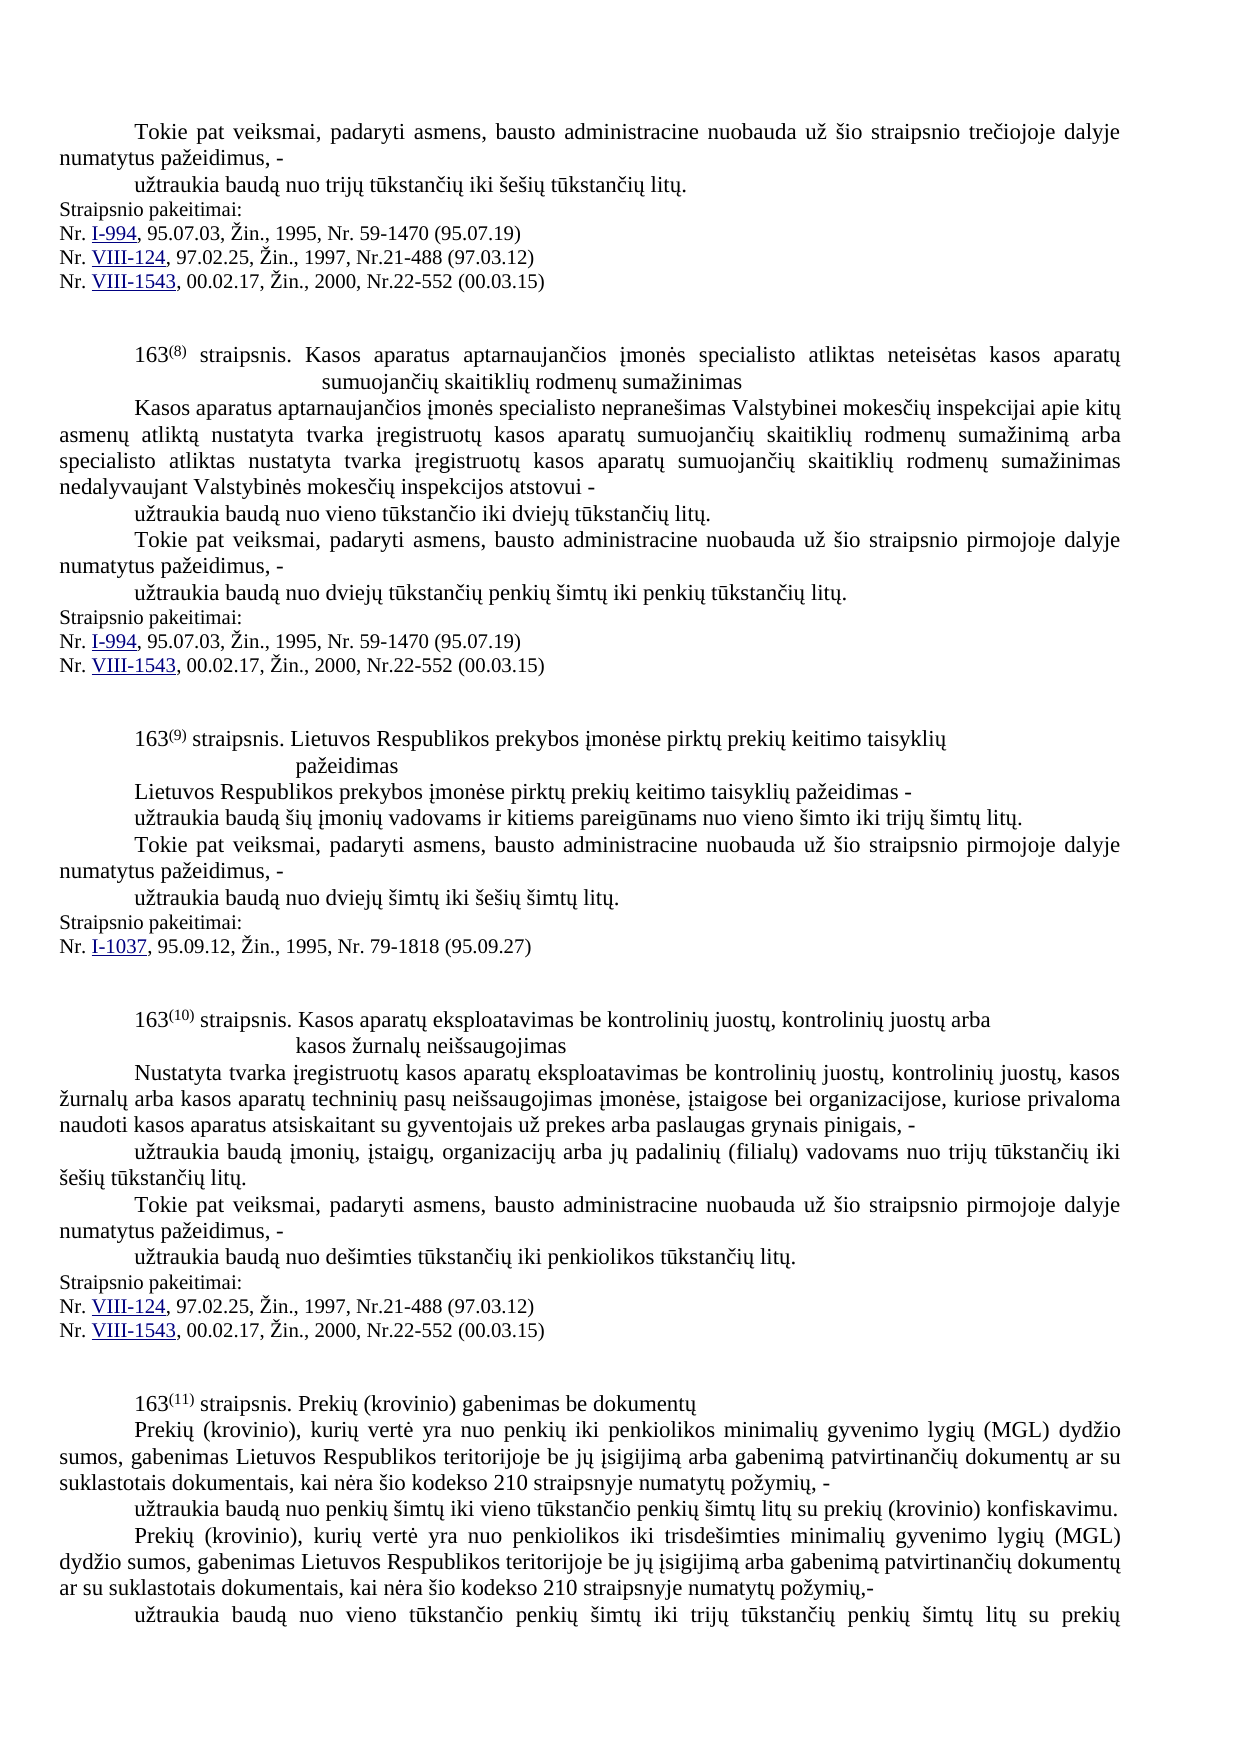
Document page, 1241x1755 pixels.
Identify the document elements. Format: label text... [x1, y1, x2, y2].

text Nr. I-994, 95.07.03, Žin., 1995, Nr. 59-1470 (95.07.19) [59, 629, 1122, 653]
text Nr. VIII-1543, 00.02.17, Žin., 2000, Nr.22-552 (00.03.15) [59, 653, 1122, 677]
text kasos žurnalų neišsaugojimas [295, 1032, 1122, 1059]
text Nr. I-994, 95.07.03, Žin., 1995, Nr. 59-1470 (95.07.19) [59, 221, 1122, 245]
text Nr. I-1037, 95.09.12, Žin., 1995, Nr. 79-1818 (95.09.27) [59, 934, 1122, 958]
text Nr. VIII-1543, 00.02.17, Žin., 2000, Nr.22-552 (00.03.15) [59, 1318, 1122, 1342]
text užtraukia baudą nuo dviejų tūkstančių penkių šimtų iki penkių tūkstančių litų. [59, 579, 1122, 605]
text Straipsnio pakeitimai: [59, 197, 1122, 221]
text užtraukia baudą nuo trijų tūkstančių iki šešių tūkstančių litų. [59, 171, 1122, 197]
text 163(9) straipsnis. Lietuvos Respublikos prekybos įmonėse pirktų prekių keitimo taisyklių [59, 725, 1122, 752]
text užtraukia baudą nuo vieno tūkstančio penkių šimtų iki trijų tūkstančių penkių šimtų litų su prekių [59, 1601, 1122, 1627]
text Tokie pat veiksmai, padaryti asmens, bausto administracine nuobauda už šio straipsnio pirmojoje dalyje numatytus pažeidimus, - [59, 526, 1122, 579]
text 163(8) straipsnis. Kasos aparatus aptarnaujančios įmonės specialisto atliktas neteisėtas kasos aparatų sumuojančių skaitiklių rodmenų sumažinimas [134, 342, 1122, 394]
text Tokie pat veiksmai, padaryti asmens, bausto administracine nuobauda už šio straipsnio pirmojoje dalyje numatytus pažeidimus, - [59, 1191, 1122, 1243]
text užtraukia baudą nuo dviejų šimtų iki šešių šimtų litų. [59, 883, 1122, 910]
text užtraukia baudą šių įmonių vadovams ir kitiems pareigūnams nuo vieno šimto iki trijų šimtų litų. [59, 804, 1122, 831]
text Nr. VIII-1543, 00.02.17, Žin., 2000, Nr.22-552 (00.03.15) [59, 269, 1122, 293]
text Nr. VIII-124, 97.02.25, Žin., 1997, Nr.21-488 (97.03.12) [59, 1294, 1122, 1318]
text užtraukia baudą nuo vieno tūkstančio iki dviejų tūkstančių litų. [59, 500, 1122, 526]
text Nr. VIII-124, 97.02.25, Žin., 1997, Nr.21-488 (97.03.12) [59, 245, 1122, 269]
text Tokie pat veiksmai, padaryti asmens, bausto administracine nuobauda už šio straipsnio pirmojoje dalyje numatytus pažeidimus, - [59, 831, 1122, 883]
text Lietuvos Respublikos prekybos įmonėse pirktų prekių keitimo taisyklių pažeidimas - [59, 778, 1122, 804]
text užtraukia baudą nuo penkių šimtų iki vieno tūkstančio penkių šimtų litų su prekių (krovinio) konfiskavimu. [59, 1495, 1122, 1522]
text pažeidimas [59, 752, 1122, 778]
text užtraukia baudą nuo dešimties tūkstančių iki penkiolikos tūkstančių litų. [59, 1243, 1122, 1270]
text Nustatyta tvarka įregistruotų kasos aparatų eksploatavimas be kontrolinių juostų, kontrolinių juostų, kasos žurnalų arba kasos aparatų techninių pasų neišsaugojimas įmonėse, įstaigose bei organizacijose, kuriose privaloma naudoti kasos aparatus atsiskaitant su gyventojais už prekes arba paslaugas grynais pinigais, - [59, 1059, 1122, 1138]
text 163(10) straipsnis. Kasos aparatų eksploatavimas be kontrolinių juostų, kontrolinių juostų arba [134, 1006, 1122, 1032]
text Straipsnio pakeitimai: [59, 910, 1122, 934]
text 163(11) straipsnis. Prekių (krovinio) gabenimas be dokumentų [59, 1390, 1122, 1416]
text Straipsnio pakeitimai: [59, 1270, 1122, 1294]
text Prekių (krovinio), kurių vertė yra nuo penkių iki penkiolikos minimalių gyvenimo lygių (MGL) dydžio sumos, gabenimas Lietuvos Respublikos teritorijoje be jų įsigijimą arba gabenimą patvirtinančių dokumentų ar su suklastotais dokumentais, kai nėra šio kodekso 210 straipsnyje numatytų požymių, - [59, 1416, 1122, 1495]
text Tokie pat veiksmai, padaryti asmens, bausto administracine nuobauda už šio straipsnio trečiojoje dalyje numatytus pažeidimus, - [59, 118, 1122, 171]
text Kasos aparatus aptarnaujančios įmonės specialisto nepranešimas Valstybinei mokesčių inspekcijai apie kitų asmenų atliktą nustatyta tvarka įregistruotų kasos aparatų sumuojančių skaitiklių rodmenų sumažinimą arba specialisto atliktas nustatyta tvarka įregistruotų kasos aparatų sumuojančių skaitiklių rodmenų sumažinimas nedalyvaujant Valstybinės mokesčių inspekcijos atstovui - [59, 394, 1122, 500]
text Prekių (krovinio), kurių vertė yra nuo penkiolikos iki trisdešimties minimalių gyvenimo lygių (MGL) dydžio sumos, gabenimas Lietuvos Respublikos teritorijoje be jų įsigijimą arba gabenimą patvirtinančių dokumentų ar su suklastotais dokumentais, kai nėra šio kodekso 210 straipsnyje numatytų požymių,- [59, 1522, 1122, 1601]
text Straipsnio pakeitimai: [59, 605, 1122, 629]
text užtraukia baudą įmonių, įstaigų, organizacijų arba jų padalinių (filialų) vadovams nuo trijų tūkstančių iki šešių tūkstančių litų. [59, 1138, 1122, 1191]
